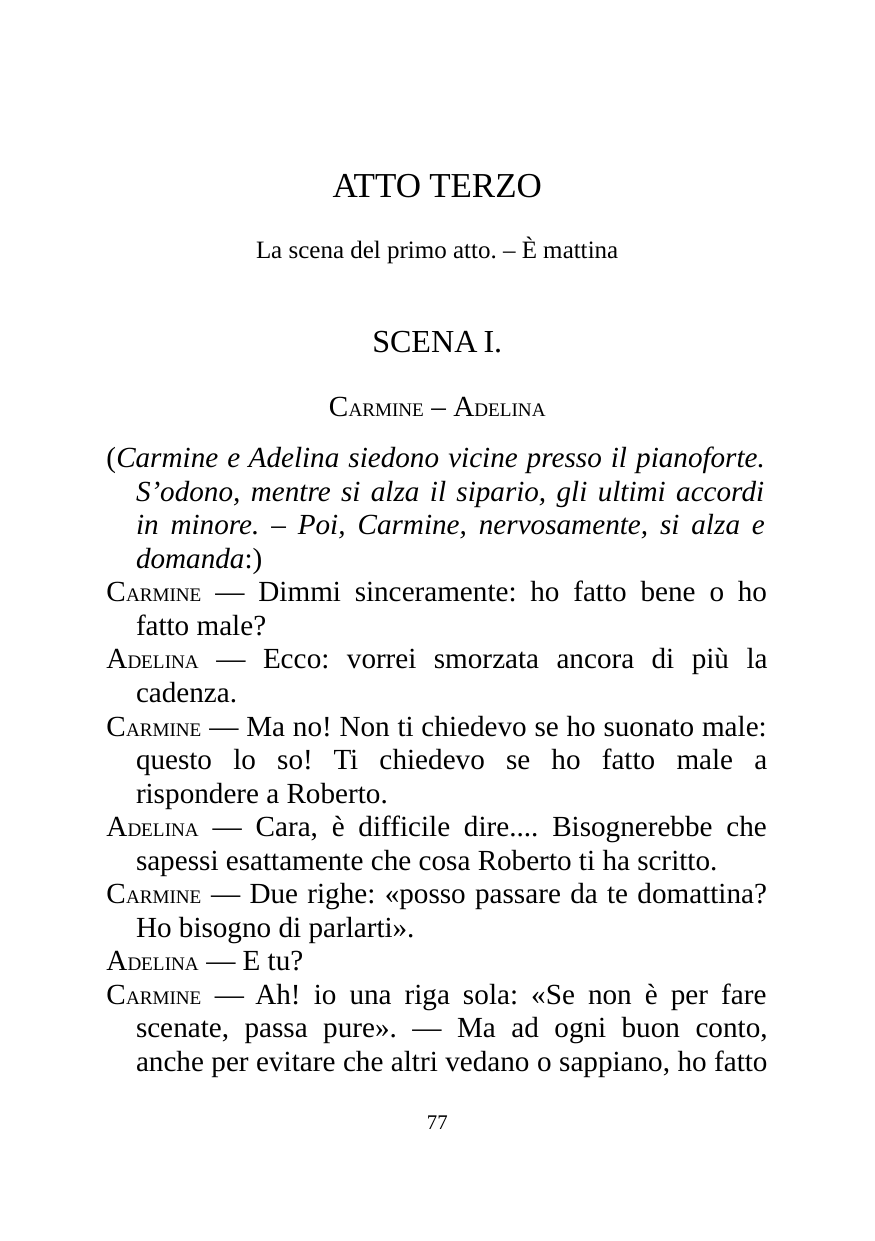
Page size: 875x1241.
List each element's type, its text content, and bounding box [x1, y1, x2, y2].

text La scena del primo atto. – È mattina [106, 235, 768, 264]
text Carmine — Ah! io una riga sola: «Se non è per fare scenate, passa pure». — Ma ad ogni buon conto, anche per evitare che altri vedano o sappiano, ho fatto [106, 977, 768, 1078]
text Carmine — Dimmi sinceramente: ho fatto bene o ho fatto male? [106, 574, 768, 642]
text Carmine – Adelina [106, 389, 768, 423]
text Adelina — Ecco: vorrei smorzata ancora di più la cadenza. [106, 642, 768, 709]
subtitle SCENA I. [106, 323, 768, 360]
text Adelina — Cara, è difficile dire.... Bisognerebbe che sapessi esattamente che cosa Roberto ti ha scritto. [106, 809, 768, 876]
text (Carmine e Adelina siedono vicine presso il pianoforte. S’odono, mentre si alza il sipario, gli ultimi accordi in minore. – Poi, Carmine, nervosamente, si alza e domanda:) [106, 440, 768, 574]
text Carmine — Ma no! Non ti chiedevo se ho suonato male: questo lo so! Ti chiedevo se ho fatto male a rispondere a Roberto. [106, 709, 768, 809]
text Adelina — E tu? [106, 943, 768, 977]
text Carmine — Due righe: «posso passare da te domattina? Ho bisogno di parlarti». [106, 876, 768, 943]
subtitle ATTO TERZO [106, 165, 768, 206]
